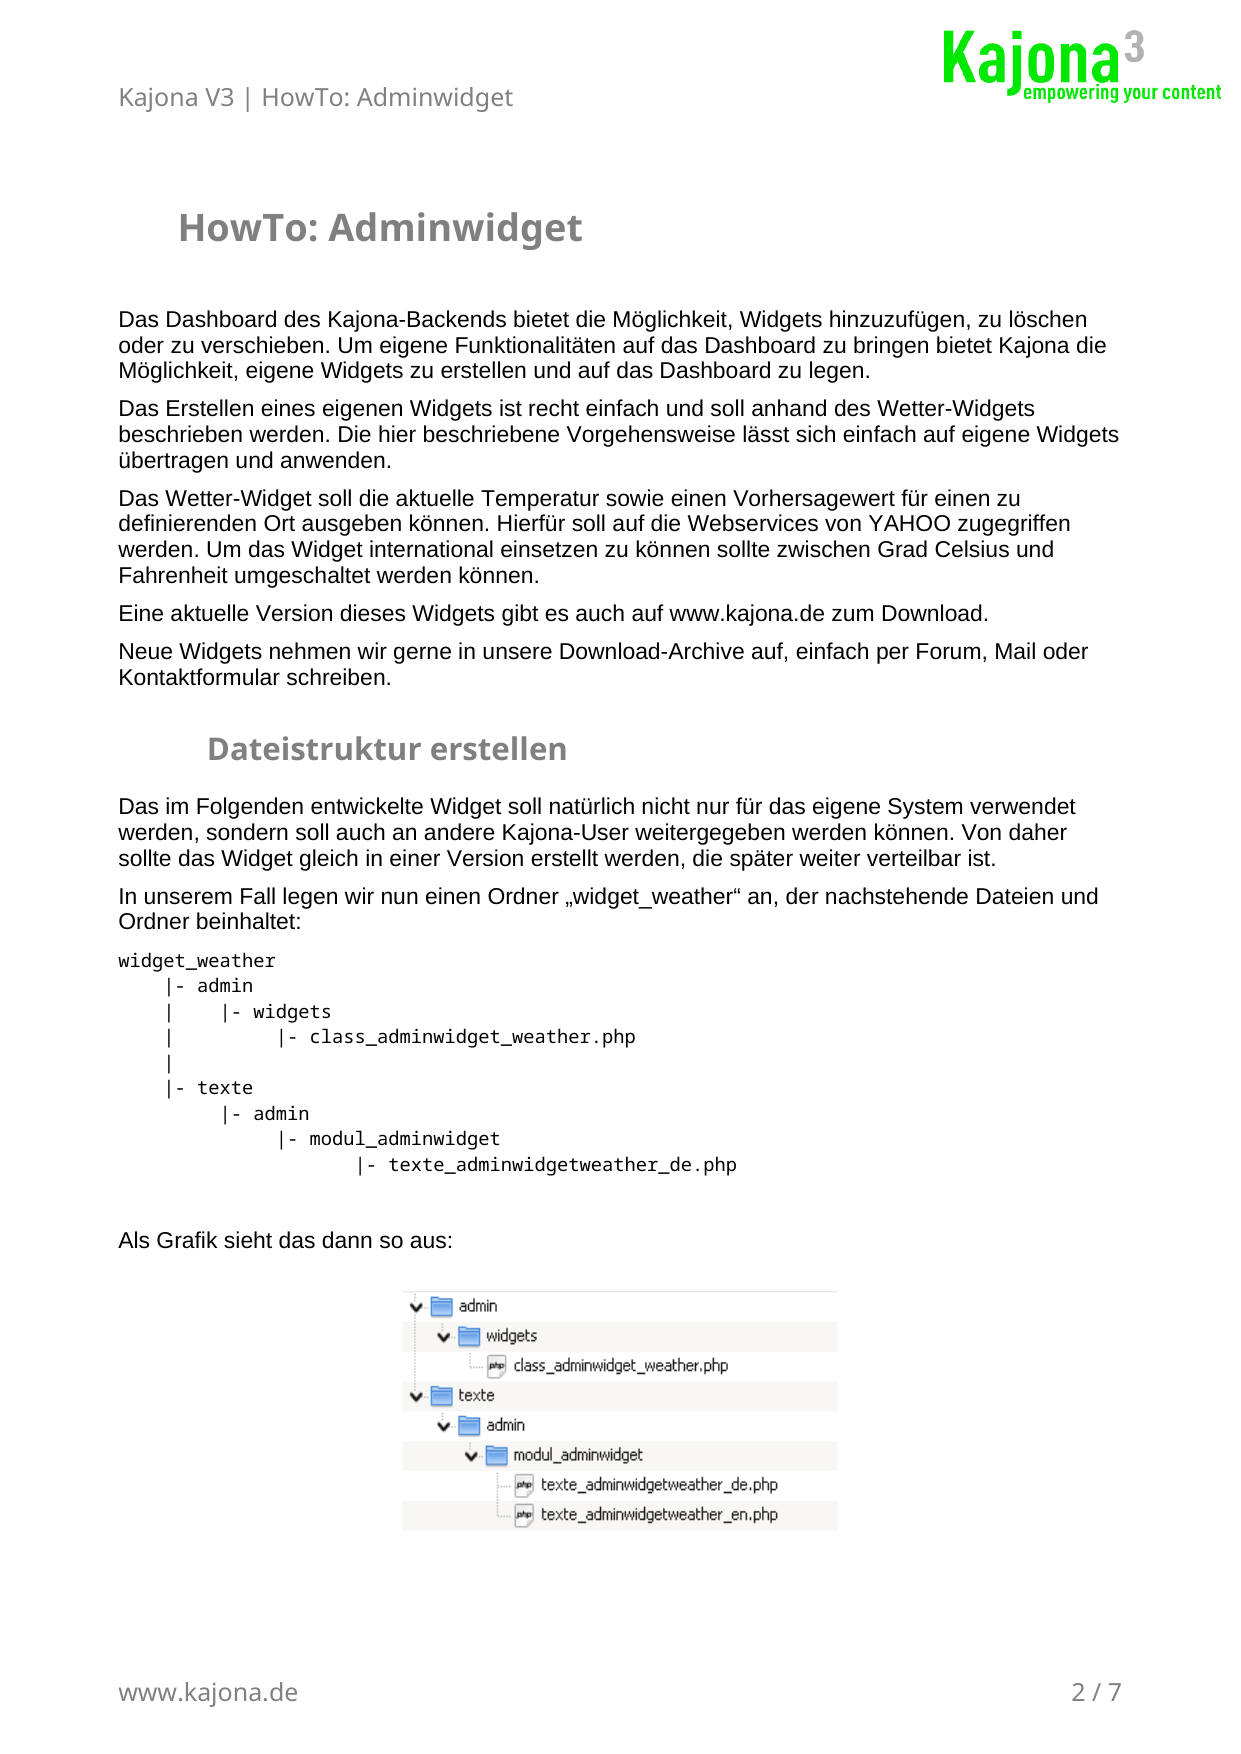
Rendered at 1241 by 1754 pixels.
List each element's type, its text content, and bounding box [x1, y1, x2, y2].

subtitle HowTo: Adminwidget [118, 201, 1122, 253]
text Das Erstellen eines eigenen Widgets ist recht einfach und soll anhand des Wetter-Widgets beschrieben werden. Die hier beschriebene Vorgehensweise lässt sich einfach auf eigene Widgets übertragen und anwenden. [118, 396, 1122, 473]
text Als Grafik sieht das dann so aus: [118, 1227, 1122, 1279]
text Neue Widgets nehmen wir gerne in unsere Download-Archive auf, einfach per Forum, Mail oder Kontaktformular schreiben. [118, 639, 1122, 690]
picture [402, 1291, 838, 1565]
text Das Wetter-Widget soll die aktuelle Temperatur sowie einen Vorhersagewert für einen zu definierenden Ort ausgeben können. Hierfür soll auf die Webservices von YAHOO zugegriffen werden. Um das Widget international einsetzen zu können sollte zwischen Grad Celsius und Fahrenheit umgeschaltet werden können. [118, 486, 1122, 588]
subtitle Dateistruktur erstellen [118, 727, 1122, 770]
picture [944, 30, 1221, 103]
text Das im Folgenden entwickelte Widget soll natürlich nicht nur für das eigene System verwendet werden, sondern soll auch an andere Kajona-User weitergegeben werden können. Von daher sollte das Widget gleich in einer Version erstellt werden, die später weiter verteilbar ist. [118, 794, 1122, 871]
text In unserem Fall legen wir nun einen Ordner „widget_weather“ an, der nachstehende Dateien und Ordner beinhaltet: [118, 883, 1122, 934]
text Das Dashboard des Kajona-Backends bietet die Möglichkeit, Widgets hinzuzufügen, zu löschen oder zu verschieben. Um eigene Funktionalitäten auf das Dashboard zu bringen bietet Kajona die Möglichkeit, eigene Widgets zu erstellen und auf das Dashboard zu legen. [118, 307, 1122, 384]
text Eine aktuelle Version dieses Widgets gibt es auch auf www.kajona.de zum Download. [118, 601, 1122, 626]
text widget_weather |- admin | |- widgets | |- class_adminwidget_weather.php | |- texte |- admin |- modul_adminwidget |- texte_adminwidgetweather_de.php [118, 947, 1122, 1177]
